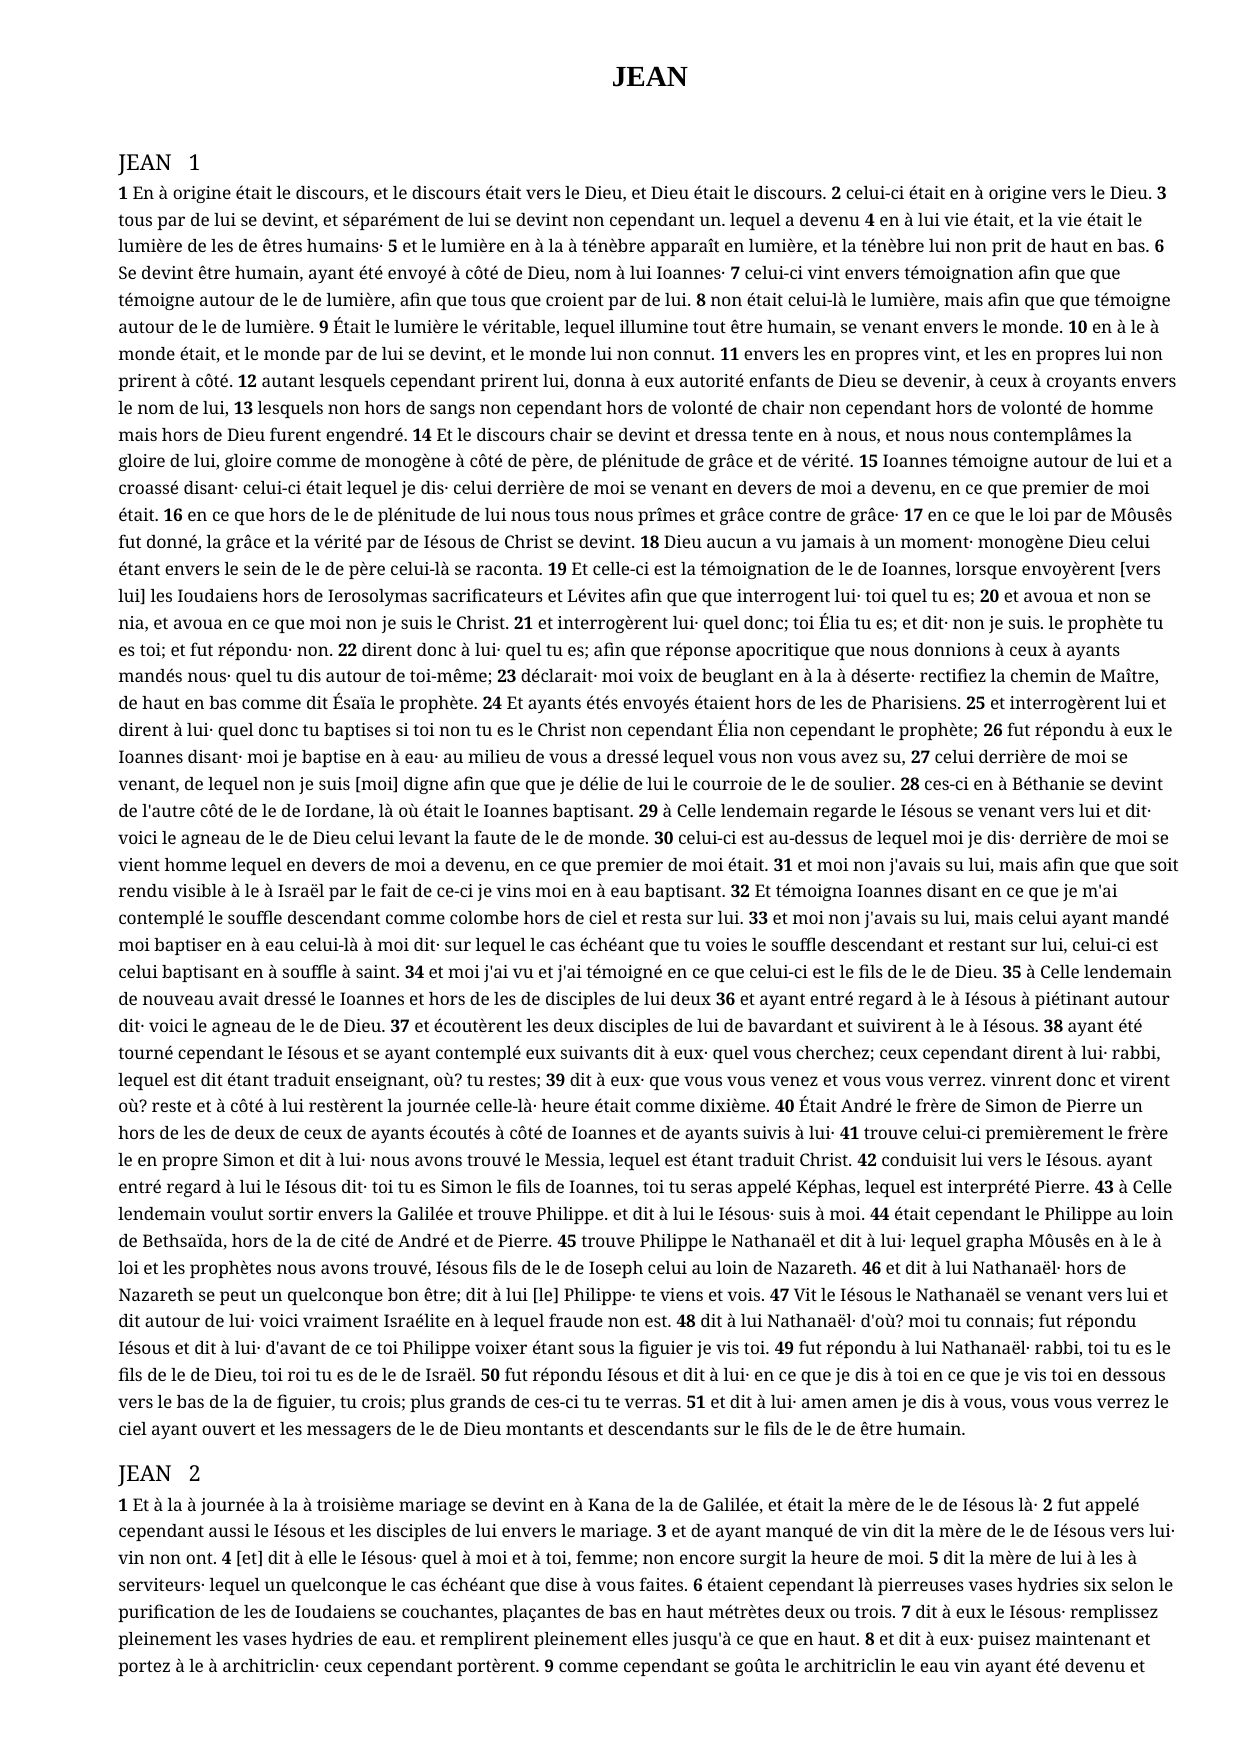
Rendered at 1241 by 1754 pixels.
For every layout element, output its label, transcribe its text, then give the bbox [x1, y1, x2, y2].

text 1 Et à la à journée à la à troisième mariage se devint en à Kana de la de Galilée, et était la mère de le de Iésous là· 2 fut appelé cependant aussi le Iésous et les disciples de lui envers le mariage. 3 et de ayant manqué de vin dit la mère de le de Iésous vers lui· vin non ont. 4 [et] dit à elle le Iésous· quel à moi et à toi, femme; non encore surgit la heure de moi. 5 dit la mère de lui à les à serviteurs· lequel un quelconque le cas échéant que dise à vous faites. 6 étaient cependant là pierreuses vases hydries six selon le purification de les de Ioudaiens se couchantes, plaçantes de bas en haut métrètes deux ou trois. 7 dit à eux le Iésous· remplissez pleinement les vases hydries de eau. et remplirent pleinement elles jusqu'à ce que en haut. 8 et dit à eux· puisez maintenant et portez à le à architriclin· ceux cependant portèrent. 9 comme cependant se goûta le architriclin le eau vin ayant été devenu et [118, 1493, 1181, 1677]
text 1 En à origine était le discours, et le discours était vers le Dieu, et Dieu était le discours. 2 celui-ci était en à origine vers le Dieu. 3 tous par de lui se devint, et séparément de lui se devint non cependant un. lequel a devenu 4 en à lui vie était, et la vie était le lumière de les de êtres humains· 5 et le lumière en à la à ténèbre apparaît en lumière, et la ténèbre lui non prit de haut en bas. 6 Se devint être humain, ayant été envoyé à côté de Dieu, nom à lui Ioannes· 7 celui-ci vint envers témoignation afin que que témoigne autour de le de lumière, afin que tous que croient par de lui. 8 non était celui-là le lumière, mais afin que que témoigne autour de le de lumière. 9 Était le lumière le véritable, lequel illumine tout être humain, se venant envers le monde. 10 en à le à monde était, et le monde par de lui se devint, et le monde lui non connut. 11 envers les en propres vint, et les en propres lui non prirent à côté. 12 autant lesquels cependant prirent lui, donna à eux autorité enfants de Dieu se devenir, à ceux à croyants envers le nom de lui, 13 lesquels non hors de sangs non cependant hors de volonté de chair non cependant hors de volonté de homme mais hors de Dieu furent engendré. 14 Et le discours chair se devint et dressa tente en à nous, et nous nous contemplâmes la gloire de lui, gloire comme de monogène à côté de père, de plénitude de grâce et de vérité. 15 Ioannes témoigne autour de lui et a croassé disant· celui-ci était lequel je dis· celui derrière de moi se venant en devers de moi a devenu, en ce que premier de moi était. 16 en ce que hors de le de plénitude de lui nous tous nous prîmes et grâce contre de grâce· 17 en ce que le loi par de Môusês fut donné, la grâce et la vérité par de Iésous de Christ se devint. 18 Dieu aucun a vu jamais à un moment· monogène Dieu celui étant envers le sein de le de père celui-là se raconta. 19 Et celle-ci est la témoignation de le de Ioannes, lorsque envoyèrent [vers lui] les Ioudaiens hors de Ierosolymas sacrificateurs et Lévites afin que que interrogent lui· toi quel tu es; 20 et avoua et non se nia, et avoua en ce que moi non je suis le Christ. 21 et interrogèrent lui· quel donc; toi Élia tu es; et dit· non je suis. le prophète tu es toi; et fut répondu· non. 22 dirent donc à lui· quel tu es; afin que réponse apocritique que nous donnions à ceux à ayants mandés nous· quel tu dis autour de toi-même; 23 déclarait· moi voix de beuglant en à la à déserte· rectifiez la chemin de Maître, de haut en bas comme dit Ésaïa le prophète. 24 Et ayants étés envoyés étaient hors de les de Pharisiens. 25 et interrogèrent lui et dirent à lui· quel donc tu baptises si toi non tu es le Christ non cependant Élia non cependant le prophète; 26 fut répondu à eux le Ioannes disant· moi je baptise en à eau· au milieu de vous a dressé lequel vous non vous avez su, 27 celui derrière de moi se venant, de lequel non je suis [moi] digne afin que que je délie de lui le courroie de le de soulier. 28 ces-ci en à Béthanie se devint de l'autre côté de le de Iordane, là où était le Ioannes baptisant. 29 à Celle lendemain regarde le Iésous se venant vers lui et dit· voici le agneau de le de Dieu celui levant la faute de le de monde. 30 celui-ci est au-dessus de lequel moi je dis· derrière de moi se vient homme lequel en devers de moi a devenu, en ce que premier de moi était. 31 et moi non j'avais su lui, mais afin que que soit rendu visible à le à Israël par le fait de ce-ci je vins moi en à eau baptisant. 32 Et témoigna Ioannes disant en ce que je m'ai contemplé le souffle descendant comme colombe hors de ciel et resta sur lui. 33 et moi non j'avais su lui, mais celui ayant mandé moi baptiser en à eau celui-là à moi dit· sur lequel le cas échéant que tu voies le souffle descendant et restant sur lui, celui-ci est celui baptisant en à souffle à saint. 34 et moi j'ai vu et j'ai témoigné en ce que celui-ci est le fils de le de Dieu. 35 à Celle lendemain de nouveau avait dressé le Ioannes et hors de les de disciples de lui deux 36 et ayant entré regard à le à Iésous à piétinant autour dit· voici le agneau de le de Dieu. 37 et écoutèrent les deux disciples de lui de bavardant et suivirent à le à Iésous. 38 ayant été tourné cependant le Iésous et se ayant contemplé eux suivants dit à eux· quel vous cherchez; ceux cependant dirent à lui· rabbi, lequel est dit étant traduit enseignant, où? tu restes; 39 dit à eux· que vous vous venez et vous vous verrez. vinrent donc et virent où? reste et à côté à lui restèrent la journée celle-là· heure était comme dixième. 40 Était André le frère de Simon de Pierre un hors de les de deux de ceux de ayants écoutés à côté de Ioannes et de ayants suivis à lui· 41 trouve celui-ci premièrement le frère le en propre Simon et dit à lui· nous avons trouvé le Messia, lequel est étant traduit Christ. 42 conduisit lui vers le Iésous. ayant entré regard à lui le Iésous dit· toi tu es Simon le fils de Ioannes, toi tu seras appelé Képhas, lequel est interprété Pierre. 43 à Celle lendemain voulut sortir envers la Galilée et trouve Philippe. et dit à lui le Iésous· suis à moi. 44 était cependant le Philippe au loin de Bethsaïda, hors de la de cité de André et de Pierre. 45 trouve Philippe le Nathanaël et dit à lui· lequel grapha Môusês en à le à loi et les prophètes nous avons trouvé, Iésous fils de le de Ioseph celui au loin de Nazareth. 46 et dit à lui Nathanaël· hors de Nazareth se peut un quelconque bon être; dit à lui [le] Philippe· te viens et vois. 47 Vit le Iésous le Nathanaël se venant vers lui et dit autour de lui· voici vraiment Israélite en à lequel fraude non est. 48 dit à lui Nathanaël· d'où? moi tu connais; fut répondu Iésous et dit à lui· d'avant de ce toi Philippe voixer étant sous la figuier je vis toi. 49 fut répondu à lui Nathanaël· rabbi, toi tu es le fils de le de Dieu, toi roi tu es de le de Israël. 50 fut répondu Iésous et dit à lui· en ce que je dis à toi en ce que je vis toi en dessous vers le bas de la de figuier, tu crois; plus grands de ces-ci tu te verras. 51 et dit à lui· amen amen je dis à vous, vous vous verrez le ciel ayant ouvert et les messagers de le de Dieu montants et descendants sur le fils de le de être humain. [118, 181, 1181, 1440]
text JEAN 2 [118, 1458, 1181, 1488]
text JEAN 1 [118, 147, 1181, 176]
subtitle JEAN [118, 59, 1181, 93]
